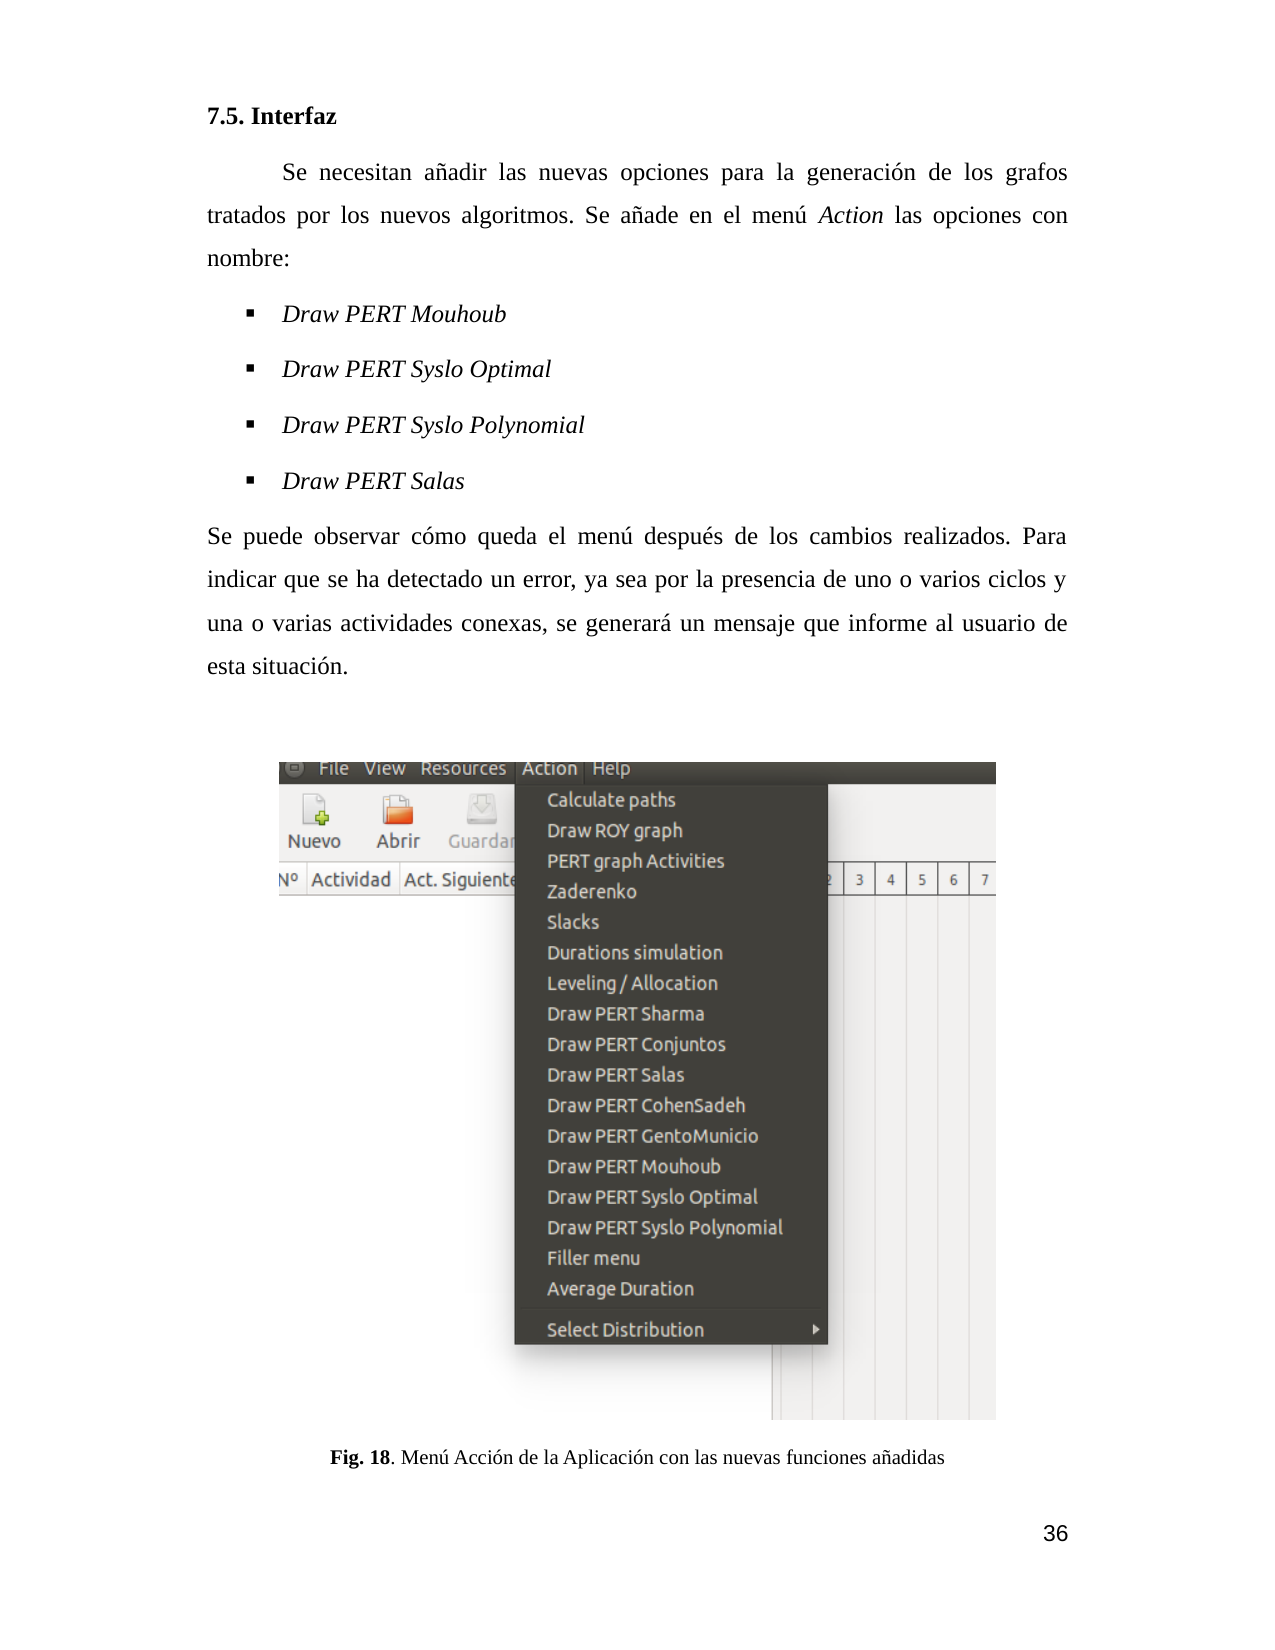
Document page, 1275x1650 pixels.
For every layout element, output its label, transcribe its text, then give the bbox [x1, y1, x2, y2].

list Draw PERT Syslo Polynomial [244, 410, 1068, 439]
list Draw PERT Salas [244, 466, 1068, 494]
text Se puede observar cómo queda el menú después de los cambios realizados. Para indicar que se ha detectado un error, ya sea por la presencia de uno o varios ciclos y una o varias actividades conexas, se generará un mensaje que informe al usuario de esta situación. [207, 521, 1068, 679]
text 7.5. Interfaz [207, 101, 1068, 130]
list Draw PERT Syslo Optimal [244, 354, 1068, 383]
text Fig. 18. Menú Acción de la Aplicación con las nuevas funciones añadidas [207, 1445, 1068, 1469]
text Se necesitan añadir las nuevas opciones para la generación de los grafos tratados por los nuevos algoritmos. Se añade en el menú Action las opciones con nombre: [207, 157, 1068, 272]
list Draw PERT Mouhoub [244, 299, 1068, 328]
